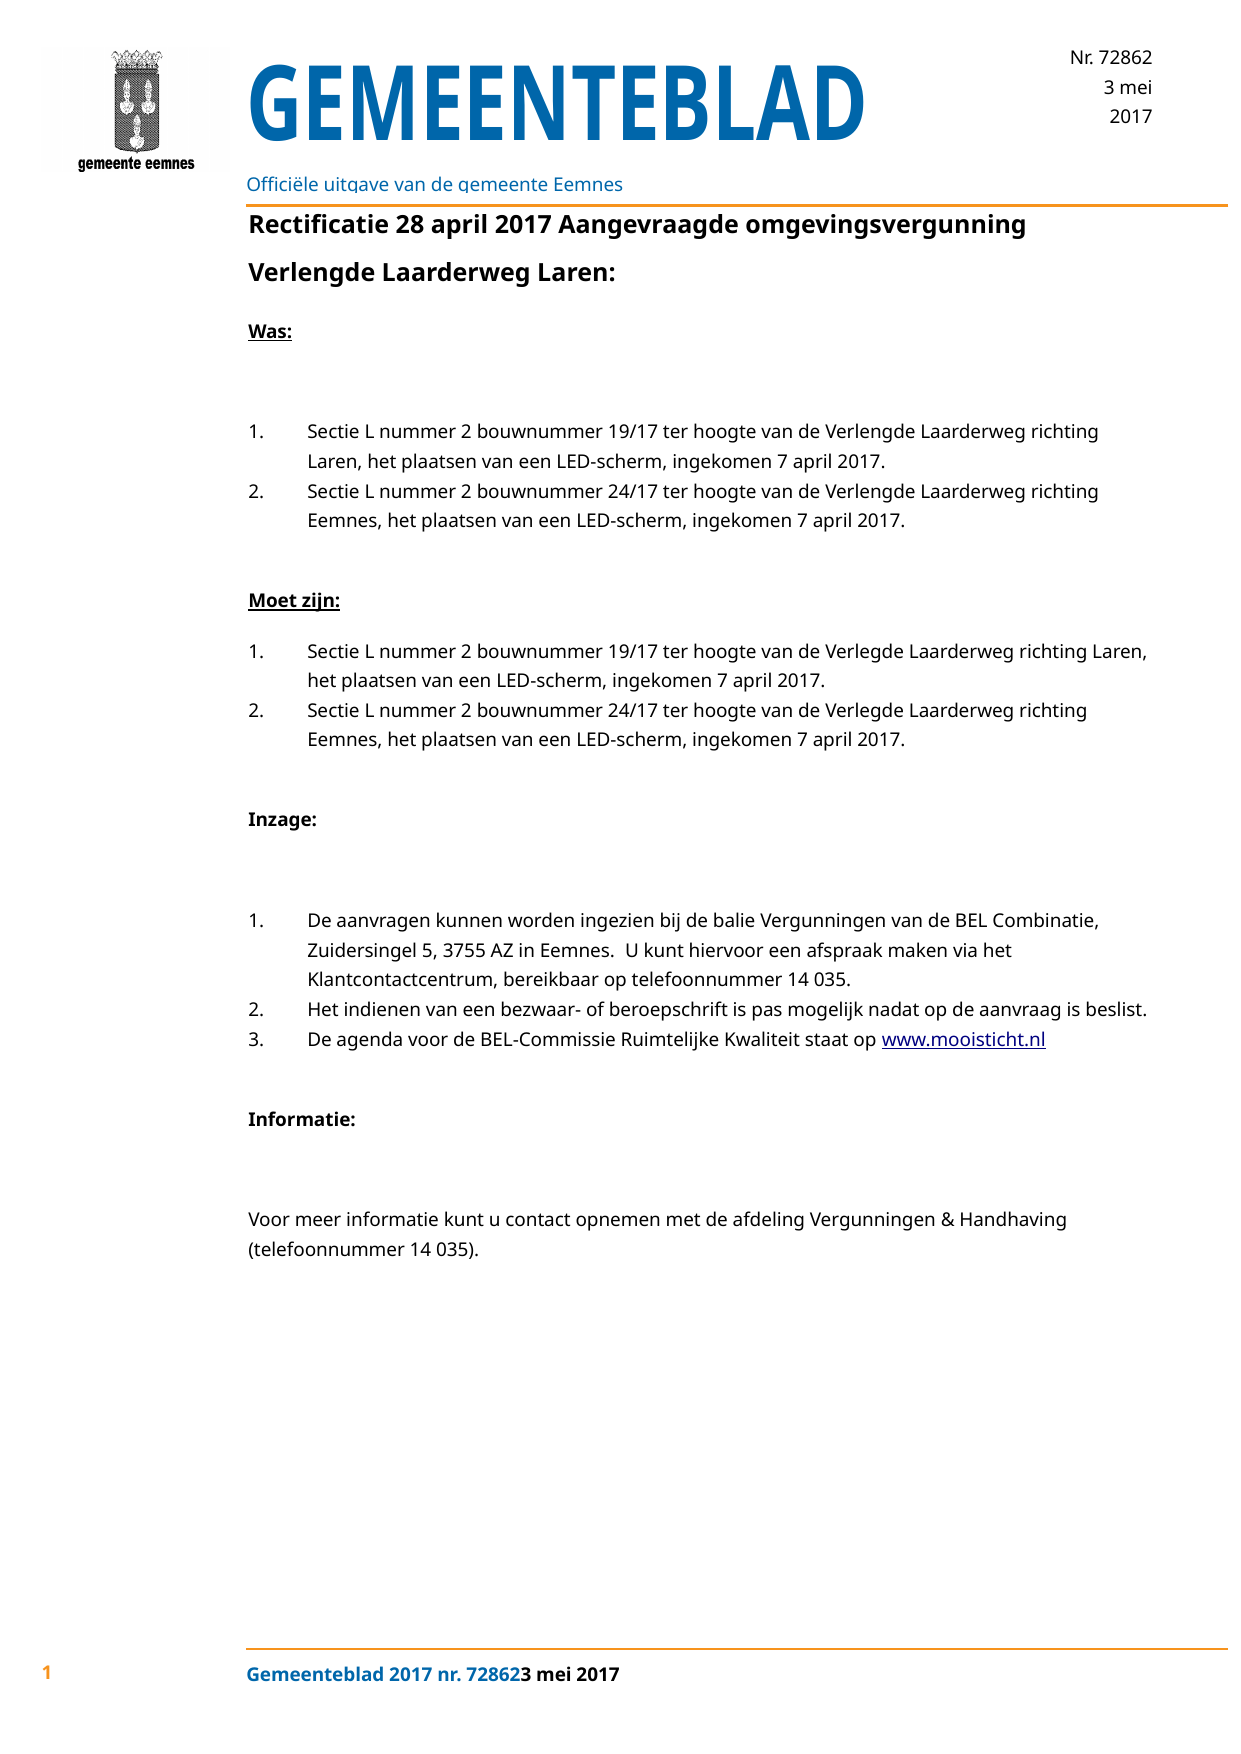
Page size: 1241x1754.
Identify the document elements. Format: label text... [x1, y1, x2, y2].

list Sectie L nummer 2 bouwnummer 19/17 ter hoogte van de Verlengde Laarderweg richting Laren, het plaatsen van een LED-scherm, ingekomen 7 april 2017. [248, 419, 1152, 474]
list Sectie L nummer 2 bouwnummer 24/17 ter hoogte van de Verlegde Laarderweg richting Eemnes, het plaatsen van een LED-scherm, ingekomen 7 april 2017. [248, 697, 1152, 752]
text Inzage: [248, 807, 1152, 832]
picture [41, 47, 231, 172]
text Voor meer informatie kunt u contact opnemen met de afdeling Vergunningen & Handhaving (telefoonnummer 14 035). [248, 1207, 1152, 1262]
list Sectie L nummer 2 bouwnummer 19/17 ter hoogte van de Verlegde Laarderweg richting Laren, het plaatsen van een LED-scherm, ingekomen 7 april 2017. [248, 638, 1152, 693]
text Rectificatie 28 april 2017 Aangevraagde omgevingsvergunning Verlengde Laarderweg Laren: [248, 207, 1152, 288]
list Sectie L nummer 2 bouwnummer 24/17 ter hoogte van de Verlengde Laarderweg richting Eemnes, het plaatsen van een LED-scherm, ingekomen 7 april 2017. [248, 478, 1152, 533]
list De aanvragen kunnen worden ingezien bij de balie Vergunningen van de BEL Combinatie, Zuidersingel 5, 3755 AZ in Eemnes. U kunt hiervoor een afspraak maken via het Klantcontactcentrum, bereikbaar op telefoonnummer 14 035. [248, 907, 1152, 992]
list Het indienen van een bezwaar- of beroepschrift is pas mogelijk nadat op de aanvraag is beslist. [248, 996, 1152, 1022]
text Was: [248, 318, 1152, 344]
text Informatie: [248, 1106, 1152, 1132]
text Moet zijn: [248, 587, 1152, 613]
list De agenda voor de BEL-Commissie Ruimtelijke Kwaliteit staat op www.mooisticht.nl [248, 1026, 1152, 1052]
